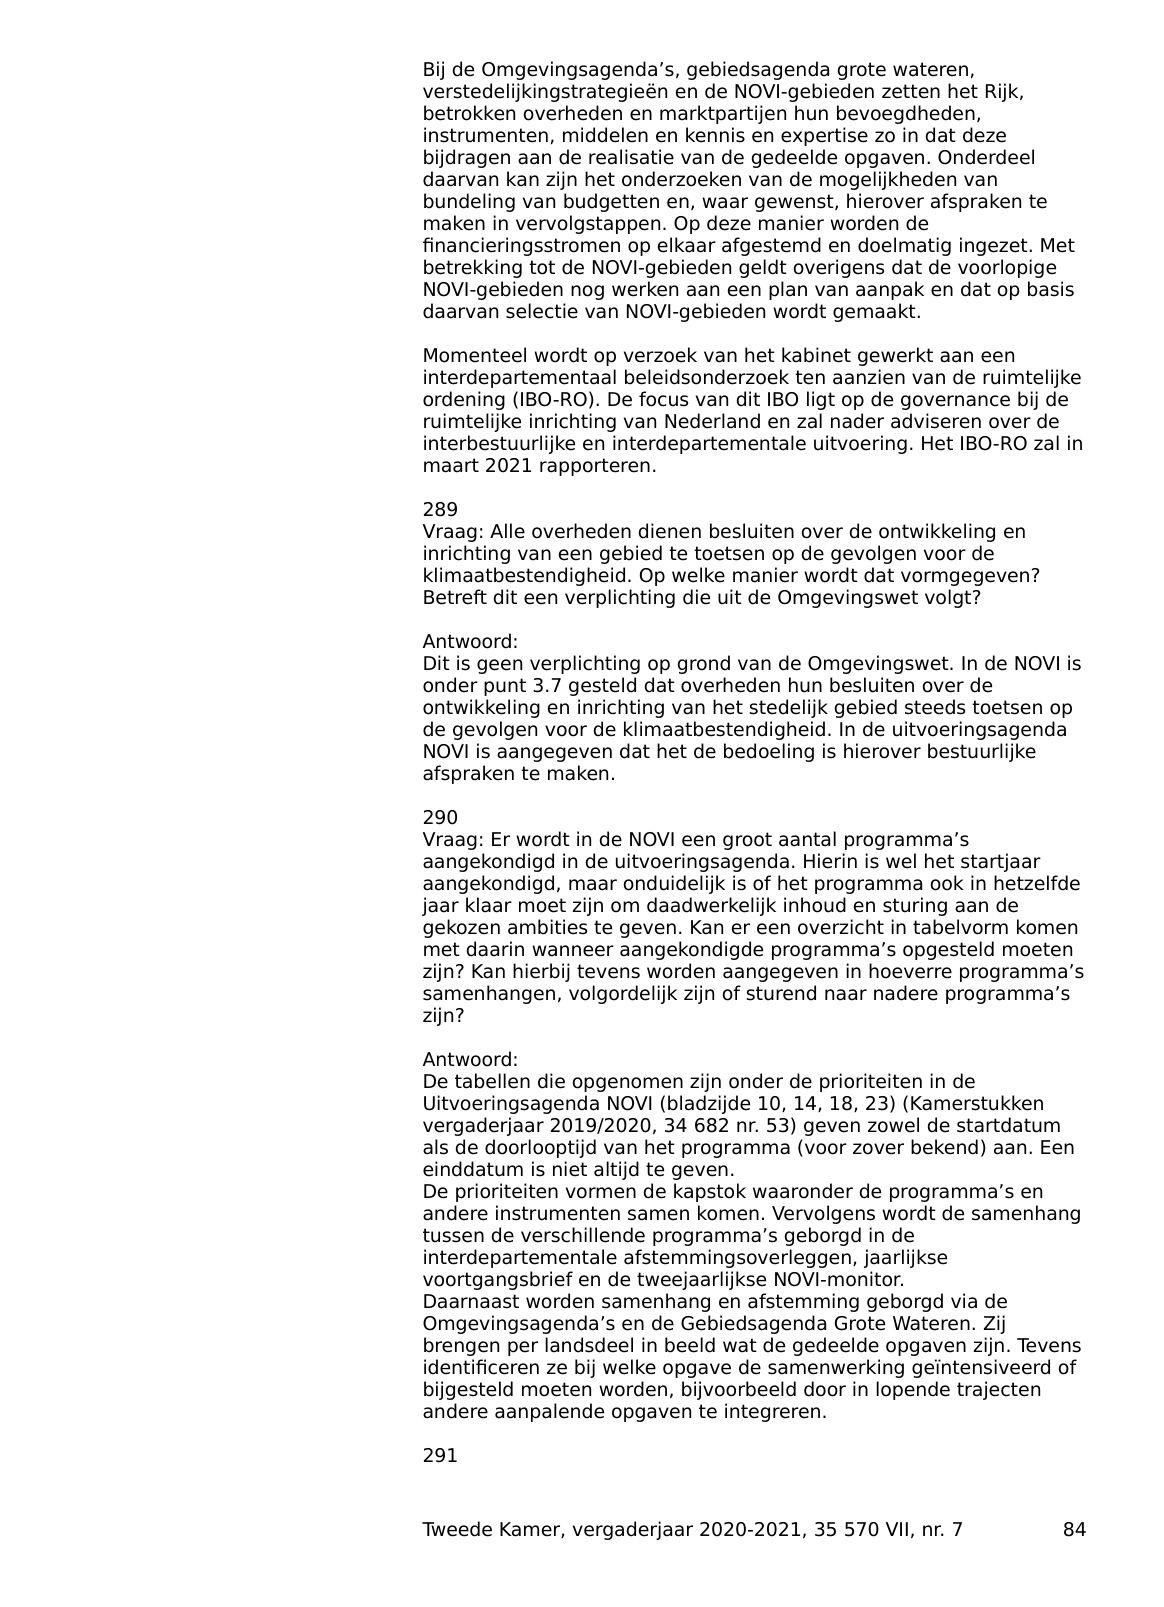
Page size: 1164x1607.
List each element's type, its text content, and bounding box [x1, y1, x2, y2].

text De tabellen die opgenomen zijn onder de prioriteiten in de Uitvoeringsagenda NOVI (bladzijde 10, 14, 18, 23) (Kamerstukken vergaderjaar 2019/2020, 34 682 nr. 53) geven zowel de startdatum als de doorlooptijd van het programma (voor zover bekend) aan. Een einddatum is niet altijd te geven. [422, 1071, 1087, 1181]
text De prioriteiten vormen de kapstok waaronder de programma’s en andere instrumenten samen komen. Vervolgens wordt de samenhang tussen de verschillende programma’s geborgd in de interdepartementale afstemmingsoverleggen, jaarlijkse voortgangsbrief en de tweejaarlijkse NOVI-monitor. [422, 1181, 1087, 1291]
text Vraag: Alle overheden dienen besluiten over de ontwikkeling en inrichting van een gebied te toetsen op de gevolgen voor de klimaatbestendigheid. Op welke manier wordt dat vormgegeven? Betreft dit een verplichting die uit de Omgevingswet volgt? [422, 521, 1087, 609]
text Vraag: Er wordt in de NOVI een groot aantal programma’s aangekondigd in de uitvoeringsagenda. Hierin is wel het startjaar aangekondigd, maar onduidelijk is of het programma ook in hetzelfde jaar klaar moet zijn om daadwerkelijk inhoud en sturing aan de gekozen ambities te geven. Kan er een overzicht in tabelvorm komen met daarin wanneer aangekondigde programma’s opgesteld moeten zijn? Kan hierbij tevens worden aangegeven in hoeverre programma’s samenhangen, volgordelijk zijn of sturend naar nadere programma’s zijn? [422, 829, 1087, 1027]
text 291 [422, 1445, 1087, 1467]
text 289 [422, 499, 1087, 521]
text Antwoord: [422, 1049, 1087, 1071]
text 290 [422, 807, 1087, 829]
text Dit is geen verplichting op grond van de Omgevingswet. In de NOVI is onder punt 3.7 gesteld dat overheden hun besluiten over de ontwikkeling en inrichting van het stedelijk gebied steeds toetsen op de gevolgen voor de klimaatbestendigheid. In de uitvoeringsagenda NOVI is aangegeven dat het de bedoeling is hierover bestuurlijke afspraken te maken. [422, 653, 1087, 785]
text Momenteel wordt op verzoek van het kabinet gewerkt aan een interdepartementaal beleidsonderzoek ten aanzien van de ruimtelijke ordening (IBO-RO). De focus van dit IBO ligt op de governance bij de ruimtelijke inrichting van Nederland en zal nader adviseren over de interbestuurlijke en interdepartementale uitvoering. Het IBO-RO zal in maart 2021 rapporteren. [422, 345, 1087, 477]
text Bij de Omgevingsagenda’s, gebiedsagenda grote wateren, verstedelijkingstrategieën en de NOVI-gebieden zetten het Rijk, betrokken overheden en marktpartijen hun bevoegdheden, instrumenten, middelen en kennis en expertise zo in dat deze bijdragen aan de realisatie van de gedeelde opgaven. Onderdeel daarvan kan zijn het onderzoeken van de mogelijkheden van bundeling van budgetten en, waar gewenst, hierover afspraken te maken in vervolgstappen. Op deze manier worden de financieringsstromen op elkaar afgestemd en doelmatig ingezet. Met betrekking tot de NOVI-gebieden geldt overigens dat de voorlopige NOVI-gebieden nog werken aan een plan van aanpak en dat op basis daarvan selectie van NOVI-gebieden wordt gemaakt. [422, 59, 1087, 323]
text Daarnaast worden samenhang en afstemming geborgd via de Omgevingsagenda’s en de Gebiedsagenda Grote Wateren. Zij brengen per landsdeel in beeld wat de gedeelde opgaven zijn. Tevens identificeren ze bij welke opgave de samenwerking geïntensiveerd of bijgesteld moeten worden, bijvoorbeeld door in lopende trajecten andere aanpalende opgaven te integreren. [422, 1291, 1087, 1423]
text Antwoord: [422, 631, 1087, 653]
